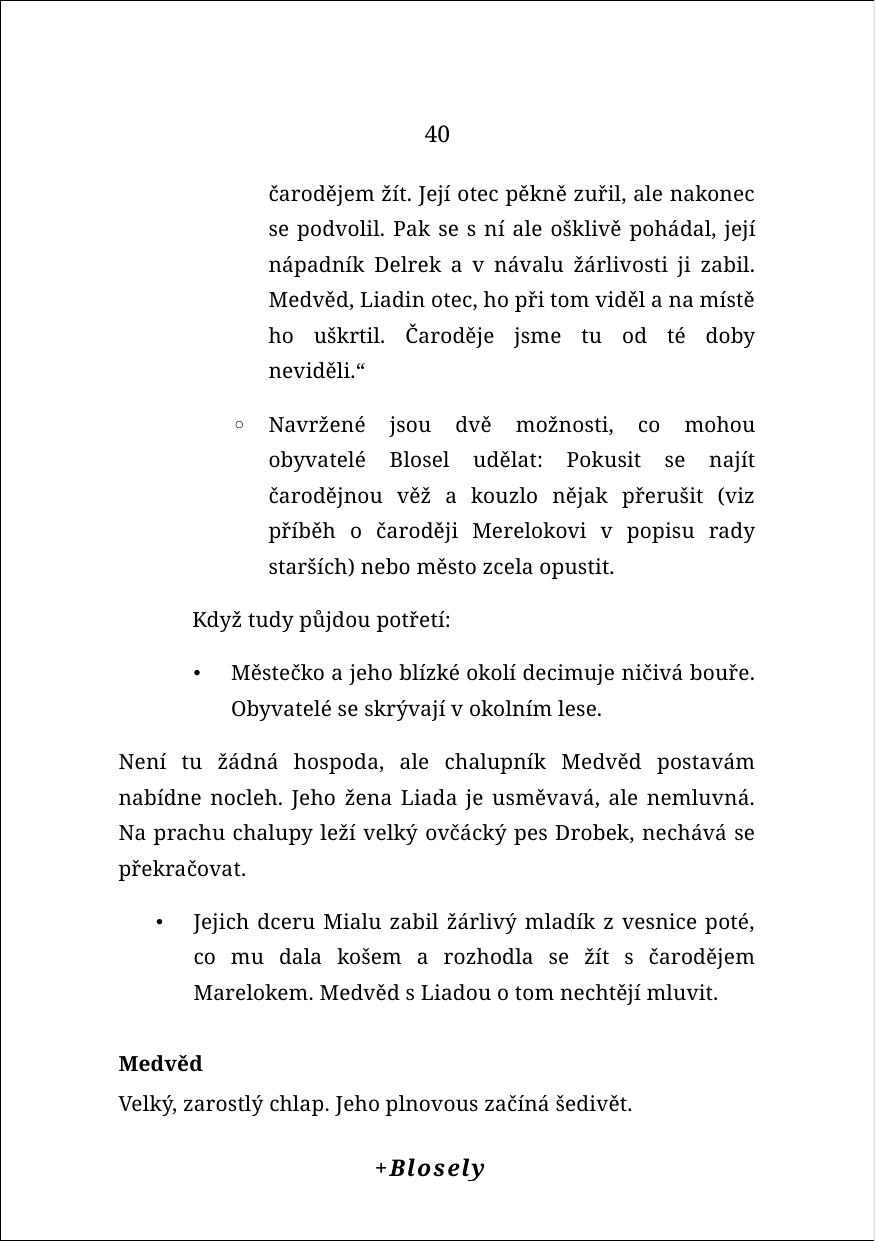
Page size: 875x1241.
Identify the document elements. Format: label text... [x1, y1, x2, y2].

text Není tu žádná hospoda, ale chalupník Medvěd postavám nabídne nocleh. Jeho žena Liada je usměvavá, ale nemluvná. Na prachu chalupy leží velký ovčácký pes Drobek, nechává se překračovat. [118, 747, 756, 882]
text Když tudy půjdou potřetí: [192, 605, 756, 633]
list Navržené jsou dvě možnosti, co mohou obyvatelé Blosel udělat: Pokusit se najít čarodějnou věž a kouzlo nějak přerušit (viz příběh o čaroději Merelokovi v popisu rady starších) nebo město zcela opustit. [231, 410, 756, 580]
list čarodějem žít. Její otec pěkně zuřil, ale nakonec se podvolil. Pak se s ní ale ošklivě pohádal, její nápadník Delrek a v návalu žárlivosti ji zabil. Medvěd, Liadin otec, ho při tom viděl a na místě ho uškrtil. Čaroděje jsme tu od té doby neviděli.“ [231, 179, 756, 385]
list Městečko a jeho blízké okolí decimuje ničivá bouře. Obyvatelé se skrývají v okolním lese. [193, 658, 756, 722]
subtitle Medvěd [118, 1049, 756, 1077]
list Jejich dceru Mialu zabil žárlivý mladík z vesnice poté, co mu dala košem a rozhodla se žít s čarodějem Marelokem. Medvěd s Liadou o tom nechtějí mluvit. [156, 907, 756, 1006]
text Velký, zarostlý chlap. Jeho plnovous začíná šedivět. [118, 1089, 756, 1117]
